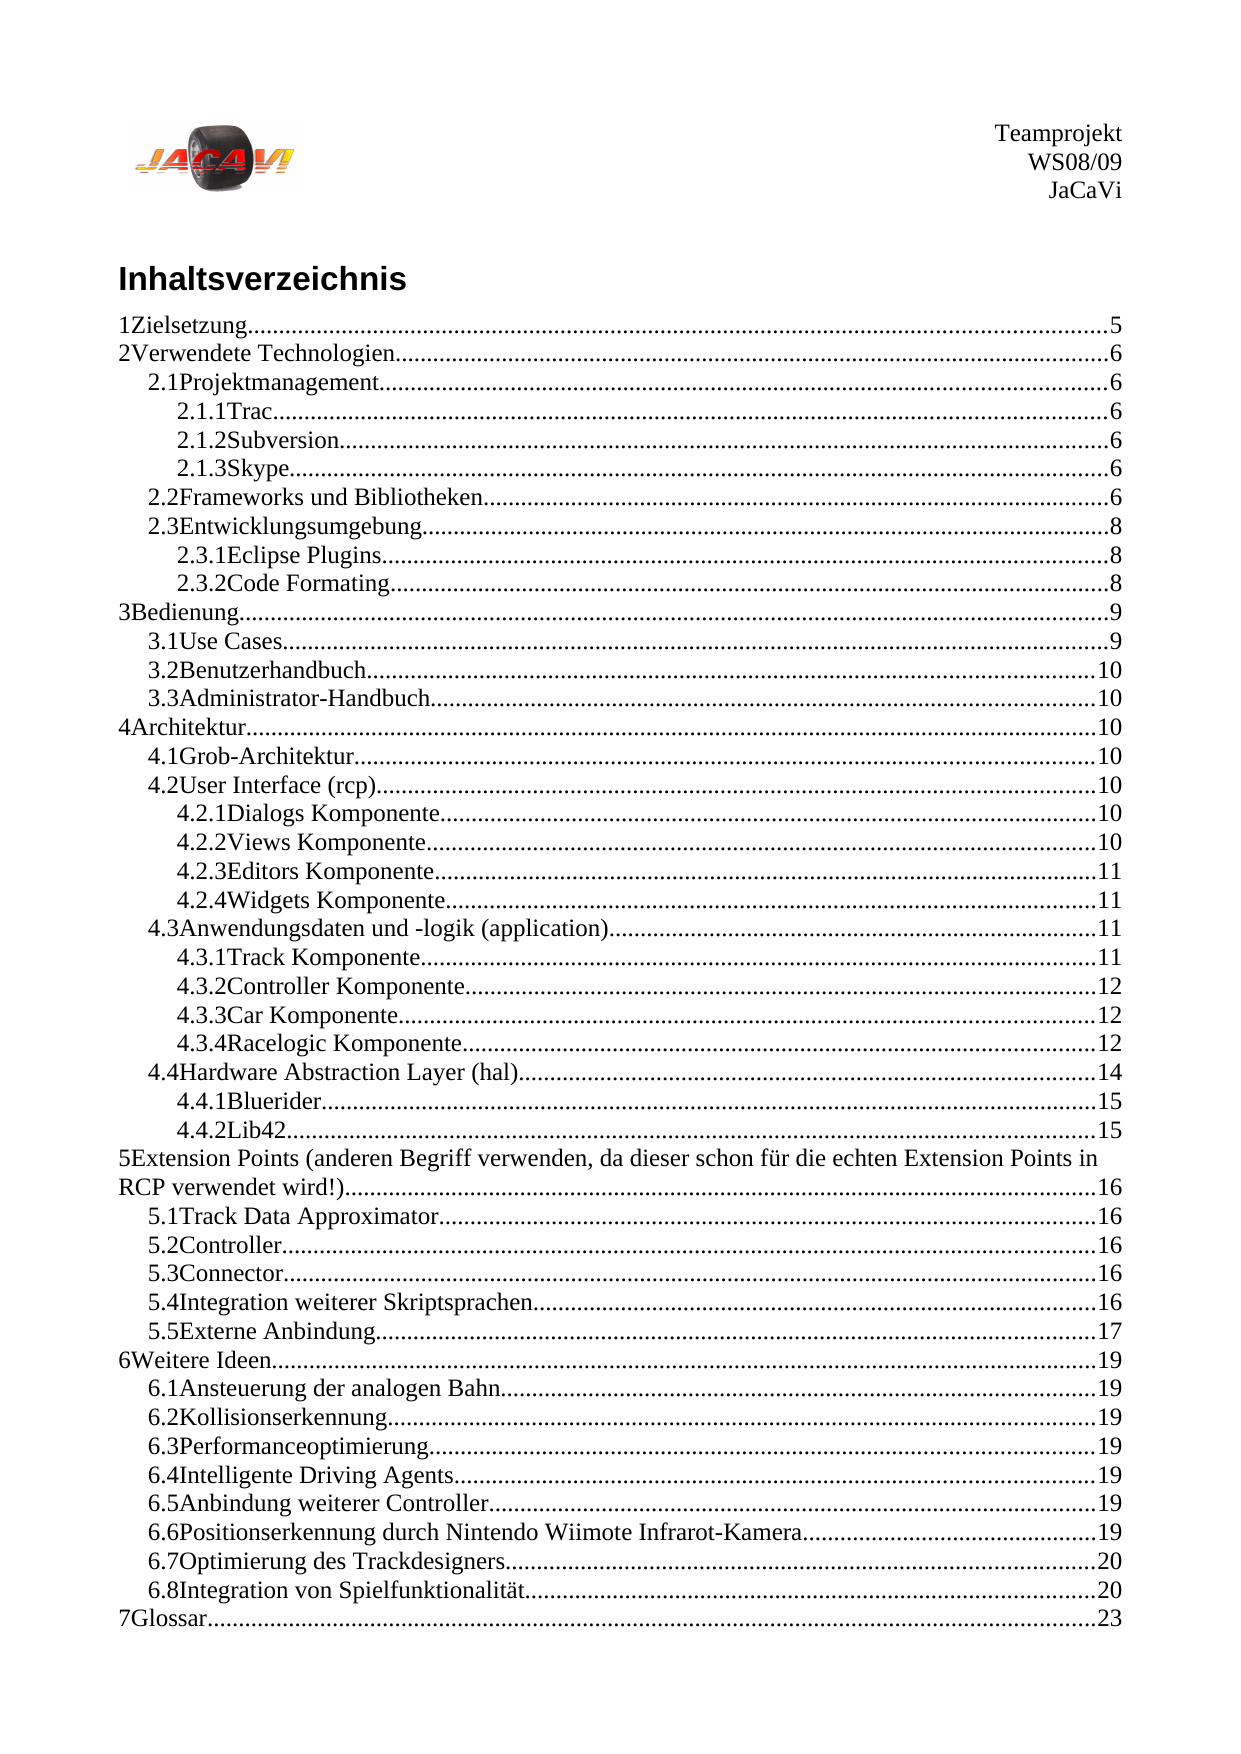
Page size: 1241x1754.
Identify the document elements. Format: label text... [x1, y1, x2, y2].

text 4.1Grob-Architektur 10 [148, 741, 1122, 770]
text 4.2.1Dialogs Komponente 10 [177, 798, 1122, 827]
text 2Verwendete Technologien 6 [118, 338, 1122, 367]
text 5.4Integration weiterer Skriptsprachen 16 [148, 1287, 1122, 1316]
text 2.3.2Code Formating 8 [177, 568, 1122, 597]
text 3.2Benutzerhandbuch 10 [148, 655, 1122, 683]
text 5.1Track Data Approximator 16 [148, 1201, 1122, 1230]
text 2.1Projektmanagement 6 [148, 367, 1122, 396]
text 6.4Intelligente Driving Agents 19 [148, 1460, 1122, 1488]
text 6Weitere Ideen 19 [118, 1345, 1122, 1373]
text 5.3Connector 16 [148, 1258, 1122, 1287]
picture [128, 120, 307, 195]
text 4.3.4Racelogic Komponente 12 [177, 1028, 1122, 1057]
text 3.3Administrator-Handbuch 10 [148, 683, 1122, 712]
text 7Glossar 23 [118, 1603, 1122, 1632]
subtitle Inhaltsverzeichnis [118, 259, 1122, 297]
text 4.3Anwendungsdaten und -logik (application) 11 [148, 913, 1122, 942]
text 6.3Performanceoptimierung 19 [148, 1431, 1122, 1460]
text 2.3Entwicklungsumgebung 8 [148, 511, 1122, 540]
text 5.2Controller 16 [148, 1230, 1122, 1258]
text 2.1.3Skype 6 [177, 453, 1122, 482]
text 6.6Positionserkennung durch Nintendo Wiimote Infrarot-Kamera 19 [148, 1517, 1122, 1546]
text 6.2Kollisionserkennung 19 [148, 1402, 1122, 1431]
text 4.2.2Views Komponente 10 [177, 827, 1122, 856]
text 1Zielsetzung 5 [118, 310, 1122, 338]
text 6.5Anbindung weiterer Controller 19 [148, 1488, 1122, 1517]
text 4.3.1Track Komponente 11 [177, 942, 1122, 971]
text 4.2.4Widgets Komponente 11 [177, 885, 1122, 913]
text 6.1Ansteuerung der analogen Bahn 19 [148, 1373, 1122, 1402]
text 3Bedienung 9 [118, 597, 1122, 626]
text 5.5Externe Anbindung 17 [148, 1316, 1122, 1345]
text 4.3.2Controller Komponente 12 [177, 971, 1122, 1000]
text 4.2.3Editors Komponente 11 [177, 856, 1122, 885]
text 6.8Integration von Spielfunktionalität 20 [148, 1575, 1122, 1603]
text 4.2User Interface (rcp) 10 [148, 770, 1122, 798]
text 4.4.1Bluerider 15 [177, 1086, 1122, 1115]
text 2.1.1Trac 6 [177, 396, 1122, 425]
text 6.7Optimierung des Trackdesigners 20 [148, 1546, 1122, 1575]
text 4Architektur 10 [118, 712, 1122, 741]
text 2.3.1Eclipse Plugins 8 [177, 540, 1122, 568]
text 2.1.2Subversion 6 [177, 425, 1122, 453]
text 4.4.2Lib42 15 [177, 1115, 1122, 1143]
text 3.1Use Cases 9 [148, 626, 1122, 655]
text 4.4Hardware Abstraction Layer (hal) 14 [148, 1057, 1122, 1086]
text 5Extension Points (anderen Begriff verwenden, da dieser schon für die echten Extension Points in RCP verwendet wird!) 16 [118, 1143, 1122, 1201]
text 4.3.3Car Komponente 12 [177, 1000, 1122, 1028]
text 2.2Frameworks und Bibliotheken 6 [148, 482, 1122, 511]
